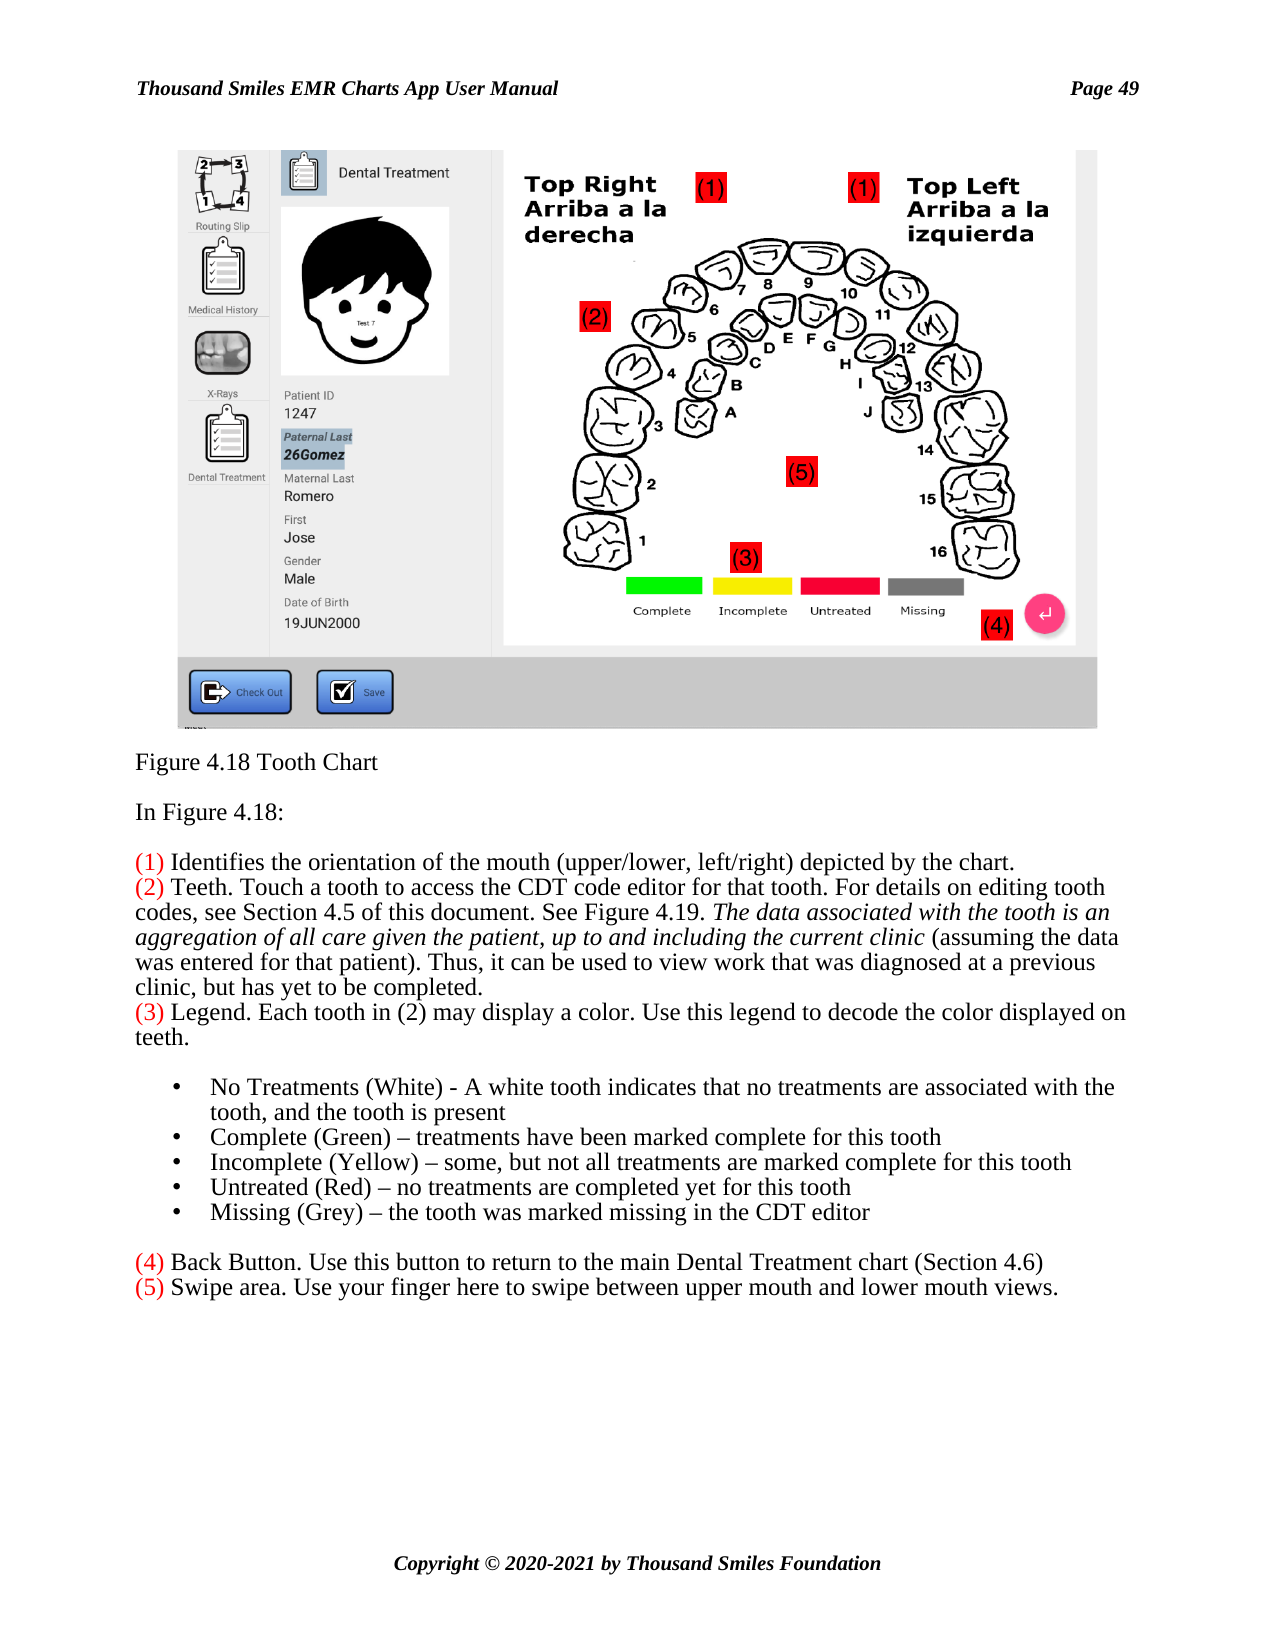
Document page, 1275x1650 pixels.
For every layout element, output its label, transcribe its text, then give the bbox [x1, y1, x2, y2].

list No Treatments (White) - A white tooth indicates that no treatments are associated with the tooth, and the tooth is present [172, 1075, 1140, 1125]
list Missing (Grey) – the tooth was marked missing in the CDT editor [172, 1200, 1140, 1225]
text (3) Legend. Each tooth in (2) may display a color. Use this legend to decode the color displayed on teeth. [135, 1000, 1140, 1050]
list Complete (Green) – treatments have been marked complete for this tooth [172, 1125, 1140, 1150]
text (4) Back Button. Use this button to return to the main Dental Treatment chart (Section 4.6) [135, 1250, 1140, 1275]
text Figure 4.18 Tooth Chart [135, 750, 1140, 775]
picture [177, 150, 1098, 729]
text (2) Teeth. Touch a tooth to access the CDT code editor for that tooth. For details on editing tooth codes, see Section 4.5 of this document. See Figure 4.19. The data associated with the tooth is an aggregation of all care given the patient, up to and including the current clinic (assuming the data was entered for that patient). Thus, it can be used to view work that was diagnosed at a previous clinic, but has yet to be completed. [135, 875, 1140, 1000]
text In Figure 4.18: [135, 800, 1140, 825]
text (1) Identifies the orientation of the mouth (upper/lower, left/right) depicted by the chart. [135, 850, 1140, 875]
list Incomplete (Yellow) – some, but not all treatments are marked complete for this tooth [172, 1150, 1140, 1175]
text (5) Swipe area. Use your finger here to swipe between upper mouth and lower mouth views. [135, 1275, 1140, 1300]
list Untreated (Red) – no treatments are completed yet for this tooth [172, 1175, 1140, 1200]
